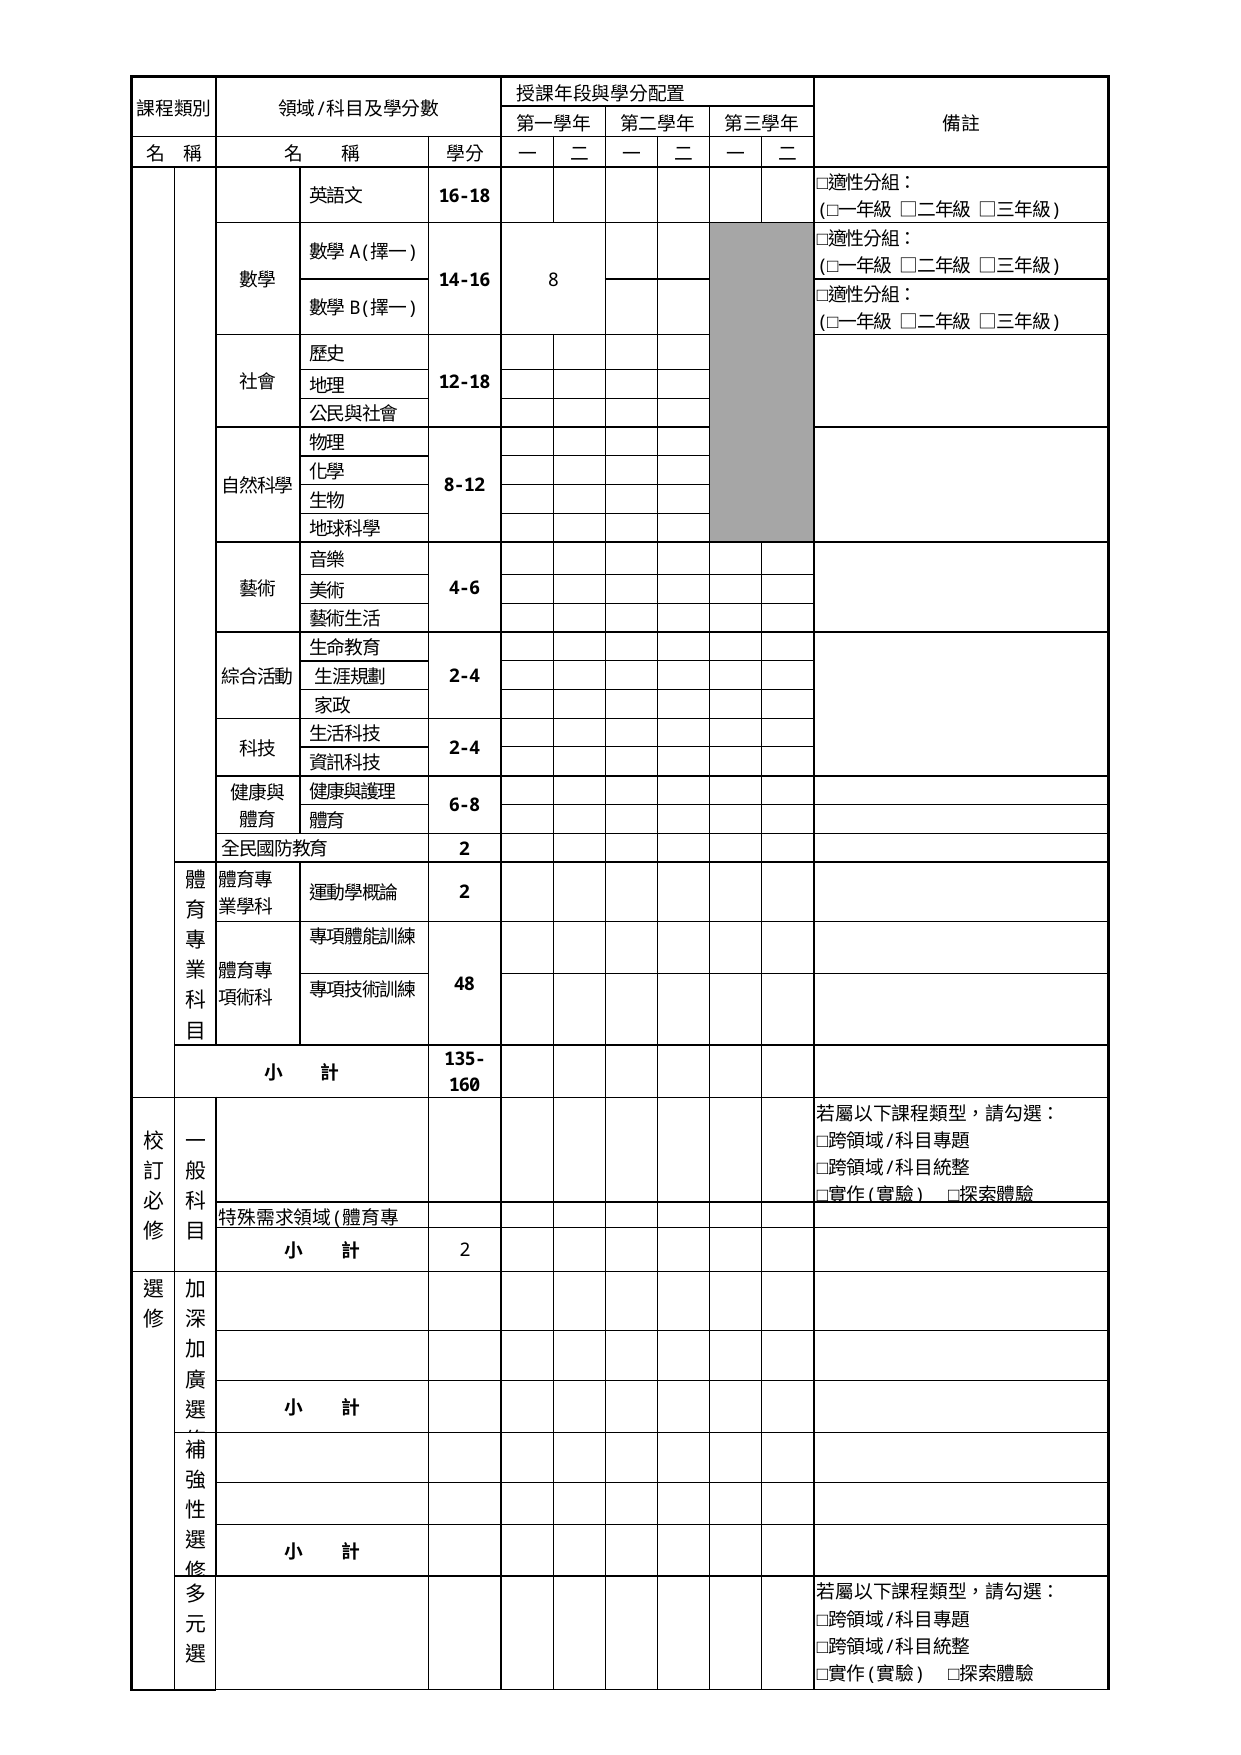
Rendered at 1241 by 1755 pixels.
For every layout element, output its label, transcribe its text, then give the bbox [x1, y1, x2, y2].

table_cell [762, 575, 813, 602]
table_cell 校訂必修 [133, 1098, 174, 1271]
table_cell 48 [429, 922, 500, 1044]
table_cell [815, 1046, 1107, 1097]
table_cell 歷史 [301, 335, 428, 369]
table_cell 小 計 [217, 1228, 428, 1271]
table_cell [815, 335, 1107, 426]
table_cell [606, 633, 657, 660]
table_cell [502, 863, 553, 921]
table_cell 地理 [301, 370, 428, 397]
table_cell 第一學年 [502, 107, 605, 136]
table_cell [762, 922, 813, 973]
table_cell 資訊科技 [301, 748, 428, 775]
table_cell [815, 805, 1107, 832]
table_cell [658, 223, 709, 278]
table_cell 2-4 [429, 719, 500, 775]
table_cell 小 計 [217, 1381, 428, 1432]
table_cell [658, 805, 709, 832]
table_cell [217, 1331, 428, 1380]
table_cell [658, 1433, 709, 1482]
table_cell [606, 922, 657, 973]
table_cell [502, 1098, 553, 1201]
table_cell [606, 805, 657, 832]
table_cell [217, 1483, 428, 1524]
table_cell [710, 168, 761, 222]
table_cell [710, 747, 761, 775]
table_cell [554, 1046, 605, 1097]
table_cell [554, 1228, 605, 1271]
table_cell [502, 777, 553, 804]
table_cell [554, 1272, 605, 1330]
table_cell [429, 1098, 500, 1201]
table_cell [502, 1228, 553, 1271]
table_cell [658, 747, 709, 775]
table_cell [762, 543, 813, 574]
table_cell [762, 834, 813, 861]
table_cell [502, 1433, 553, 1482]
table_cell 藝術 [217, 543, 299, 631]
table_cell [502, 834, 553, 861]
table_cell [762, 777, 813, 804]
table_cell [658, 1381, 709, 1432]
table_cell [554, 1203, 605, 1227]
table_cell [658, 280, 709, 334]
table_cell [658, 777, 709, 804]
table_cell 生活科技 [301, 719, 428, 746]
table_cell [606, 1433, 657, 1482]
table_cell [606, 514, 657, 541]
table_cell [217, 168, 299, 222]
table_cell [658, 834, 709, 861]
table_cell [815, 863, 1107, 921]
table_cell 生涯規劃 [301, 662, 428, 689]
table_cell [502, 1483, 553, 1524]
table_cell [606, 1381, 657, 1432]
table_cell 美術 [301, 575, 428, 602]
table_cell 家政 [301, 690, 428, 717]
table_cell [554, 604, 605, 631]
table_cell 二 [658, 137, 709, 166]
table_cell [606, 863, 657, 921]
table_cell [710, 1046, 761, 1097]
table_header 課程類別 [133, 78, 215, 136]
table_cell 一 [710, 137, 761, 166]
table_cell [658, 1483, 709, 1524]
table_cell [502, 661, 553, 689]
table_cell [658, 575, 709, 602]
table_cell [762, 1331, 813, 1380]
table_cell [217, 1272, 428, 1330]
table_cell [658, 514, 709, 541]
table_cell 8-12 [429, 428, 500, 541]
table_cell [554, 1483, 605, 1524]
table_cell [502, 604, 553, 631]
table_cell 6-8 [429, 777, 500, 832]
table_cell 物理 [301, 428, 428, 455]
table_cell [762, 1203, 813, 1227]
table_cell 數學A(擇一) [301, 223, 428, 278]
table_cell [710, 1525, 761, 1575]
table_cell [554, 485, 605, 512]
table_cell 加深加廣選修 [175, 1272, 215, 1432]
table_cell [815, 1483, 1107, 1524]
table_cell 補強性選修 [175, 1433, 215, 1575]
table_cell 12-18 [429, 335, 500, 426]
table_cell [658, 543, 709, 574]
table_cell [502, 575, 553, 602]
table_cell [762, 1098, 813, 1201]
table_cell 選修 [133, 1272, 174, 1689]
table_cell 健康與護理 [301, 777, 428, 804]
table_cell 一般科目 [175, 1098, 215, 1271]
table_cell [554, 1525, 605, 1575]
table_cell [554, 1381, 605, 1432]
table_cell [554, 690, 605, 717]
table_cell 社會 [217, 335, 299, 426]
table_cell [554, 747, 605, 775]
table_cell [606, 485, 657, 512]
table_cell [762, 1483, 813, 1524]
table_cell 綜合活動 [217, 633, 299, 717]
table_cell [815, 974, 1107, 1044]
table_cell 名 稱 [217, 137, 428, 166]
table_cell [606, 690, 657, 717]
table_cell [606, 168, 657, 222]
table_cell 全民國防教育 [217, 834, 428, 861]
table_cell [554, 428, 605, 455]
table_cell [133, 168, 174, 1097]
table_header 領域/科目及學分數 [217, 78, 500, 136]
table_cell [762, 1525, 813, 1575]
table_cell [658, 485, 709, 512]
table_cell [502, 428, 553, 455]
table_cell [554, 863, 605, 921]
table_cell [658, 690, 709, 717]
table_cell 14-16 [429, 223, 500, 334]
table_cell [606, 661, 657, 689]
table_cell [815, 543, 1107, 631]
table_cell [606, 1525, 657, 1575]
table_cell [502, 485, 553, 512]
table_cell [710, 1433, 761, 1482]
table_cell [710, 805, 761, 832]
table_cell 專項技術訓練 [301, 974, 428, 1044]
table_cell 化學 [301, 457, 428, 484]
table_cell [502, 1046, 553, 1097]
table_cell [658, 1098, 709, 1201]
table_cell [606, 604, 657, 631]
table_cell [554, 834, 605, 861]
table_cell [606, 1331, 657, 1380]
table_cell [815, 428, 1107, 541]
table_cell [606, 370, 657, 397]
table_cell [502, 922, 553, 973]
table_cell [658, 1203, 709, 1227]
table_cell 公民與社會 [301, 399, 428, 426]
table_cell [762, 604, 813, 631]
table_cell [606, 1203, 657, 1227]
table_cell [762, 1381, 813, 1432]
table_cell [554, 399, 605, 426]
table_cell 健康與 體育 [217, 777, 299, 832]
table_cell [554, 543, 605, 574]
table_cell [710, 575, 761, 602]
table_cell [762, 1577, 813, 1689]
table_cell [554, 1331, 605, 1380]
table_cell [502, 370, 553, 397]
table_cell [658, 922, 709, 973]
table_cell [502, 805, 553, 832]
table_cell [658, 370, 709, 397]
table_header 備註 [815, 78, 1107, 166]
table_cell [502, 1525, 553, 1575]
table_cell [606, 335, 657, 369]
table_cell 數學B(擇一) [301, 280, 428, 334]
table_cell [658, 1272, 709, 1330]
table_cell [606, 428, 657, 455]
table_cell 名 稱 [133, 137, 215, 166]
table_cell [710, 690, 761, 717]
table_cell [429, 1483, 500, 1524]
table_cell [554, 1577, 605, 1689]
table_cell [429, 1577, 500, 1689]
table_cell [606, 1228, 657, 1271]
table_cell [710, 777, 761, 804]
table_cell [710, 223, 813, 541]
table_cell [554, 1433, 605, 1482]
table_cell [502, 974, 553, 1044]
table_cell [175, 168, 215, 861]
table_cell [658, 604, 709, 631]
table_cell [762, 719, 813, 746]
table_cell 小 計 [175, 1046, 428, 1097]
table_cell [502, 719, 553, 746]
table_cell [710, 1381, 761, 1432]
table_cell [710, 922, 761, 973]
table_cell 4-6 [429, 543, 500, 631]
table_cell [606, 1046, 657, 1097]
table_cell 體育專 業學科 [217, 863, 299, 921]
table_cell [606, 1577, 657, 1689]
table_cell [658, 661, 709, 689]
table_cell 藝術生活 [301, 604, 428, 631]
table_cell [502, 335, 553, 369]
table_cell [710, 1098, 761, 1201]
table_cell 生物 [301, 485, 428, 512]
table_cell [658, 1331, 709, 1380]
table_cell 2 [429, 834, 500, 861]
table_cell [502, 747, 553, 775]
table_cell 多元選 [175, 1577, 215, 1689]
table_cell [606, 974, 657, 1044]
table_cell [429, 1525, 500, 1575]
table_cell [554, 805, 605, 832]
table_cell [502, 543, 553, 574]
table_cell [606, 719, 657, 746]
table_cell [710, 1577, 761, 1689]
table_cell [554, 168, 605, 222]
table_cell 地球科學 [301, 514, 428, 541]
table_cell [429, 1203, 500, 1227]
table_cell [658, 719, 709, 746]
table_cell [554, 777, 605, 804]
table_cell 音樂 [301, 543, 428, 574]
table_cell [658, 1525, 709, 1575]
table_cell 專項體能訓練 [301, 922, 428, 973]
table_cell 運動學概論 [301, 863, 428, 921]
table_cell [710, 661, 761, 689]
table_cell [762, 633, 813, 660]
table_cell [710, 974, 761, 1044]
table_cell [710, 1331, 761, 1380]
table_cell [762, 747, 813, 775]
table_cell [554, 370, 605, 397]
table_cell 第三學年 [710, 107, 813, 136]
table_cell [554, 719, 605, 746]
table_cell [554, 922, 605, 973]
table_cell 體育專 項術科 [217, 922, 299, 1044]
table_cell 8 [502, 223, 605, 334]
table_cell [710, 719, 761, 746]
table_cell 科技 [217, 719, 299, 775]
table_cell [658, 168, 709, 222]
table_cell 體育專業科目 [175, 863, 215, 1044]
table_cell [502, 456, 553, 484]
table_cell [762, 661, 813, 689]
table_cell 16-18 [429, 168, 500, 222]
table_cell [710, 1483, 761, 1524]
table_cell [502, 1272, 553, 1330]
table_cell [606, 834, 657, 861]
table_cell [606, 575, 657, 602]
table_cell [815, 834, 1107, 861]
table_cell [217, 1433, 428, 1482]
table_cell 二 [554, 137, 605, 166]
table_cell 第二學年 [606, 107, 709, 136]
table_cell [658, 1228, 709, 1271]
table_cell 一 [502, 137, 553, 166]
table_cell [502, 168, 553, 222]
table_cell [658, 399, 709, 426]
table_cell [429, 1331, 500, 1380]
table_cell [658, 456, 709, 484]
table_cell [606, 456, 657, 484]
table_cell 2 [429, 863, 500, 921]
table_cell [710, 1228, 761, 1271]
table_cell [658, 974, 709, 1044]
table_cell 生命教育 [301, 633, 428, 660]
table_cell [658, 863, 709, 921]
table_cell [762, 1272, 813, 1330]
table_cell 小 計 [217, 1525, 428, 1575]
table_cell [658, 335, 709, 369]
table_cell [762, 1228, 813, 1271]
table_cell [710, 633, 761, 660]
table_cell □適性分組： (□一年級 □二年級 □三年級) [815, 168, 1107, 222]
table_cell [815, 777, 1107, 804]
table_cell 英語文 [301, 168, 428, 222]
table_cell [762, 1433, 813, 1482]
table_cell [606, 399, 657, 426]
table_cell 特殊需求領域(體育專長) [217, 1203, 428, 1227]
table_cell [606, 1272, 657, 1330]
table_cell [502, 1577, 553, 1689]
table_cell [429, 1433, 500, 1482]
table_cell [606, 223, 657, 278]
table_cell [502, 1381, 553, 1432]
table_cell [710, 834, 761, 861]
table_cell [762, 690, 813, 717]
table_cell [606, 1483, 657, 1524]
table_cell [710, 543, 761, 574]
table_cell [815, 633, 1107, 775]
table_cell [606, 280, 657, 334]
table_cell □適性分組： (□一年級 □二年級 □三年級) [815, 223, 1107, 278]
table_cell [606, 777, 657, 804]
table_cell [554, 575, 605, 602]
table_cell [762, 1046, 813, 1097]
table_cell [502, 633, 553, 660]
table_cell [502, 399, 553, 426]
table_cell [815, 1525, 1107, 1575]
table_cell [554, 514, 605, 541]
table_cell [710, 1272, 761, 1330]
table_header 授課年段與學分配置 [502, 78, 813, 105]
table_cell [606, 747, 657, 775]
table_cell 二 [762, 137, 813, 166]
table_cell [762, 863, 813, 921]
table_cell [815, 1433, 1107, 1482]
table_cell [762, 168, 813, 222]
table_cell 數學 [217, 223, 299, 334]
table_cell [762, 805, 813, 832]
table_cell [554, 335, 605, 369]
table_cell [554, 633, 605, 660]
table_cell [815, 922, 1107, 973]
table_cell 一 [606, 137, 657, 166]
table_cell [429, 1272, 500, 1330]
table_cell [502, 514, 553, 541]
table_cell 自然科學 [217, 428, 299, 541]
table_cell [815, 1203, 1107, 1227]
table_cell [502, 1331, 553, 1380]
table_cell [658, 633, 709, 660]
table_cell 體育 [301, 805, 428, 832]
table_cell [710, 1203, 761, 1227]
table_cell [658, 428, 709, 455]
table_cell [815, 1272, 1107, 1330]
table_cell 2 [429, 1228, 500, 1271]
table_cell 135-160 [429, 1046, 500, 1097]
table_cell [554, 974, 605, 1044]
table_cell [815, 1228, 1107, 1271]
table_cell [815, 1381, 1107, 1432]
table_cell [216, 1577, 428, 1689]
table_cell [554, 456, 605, 484]
table_cell 若屬以下課程類型，請勾選： □跨領域/科目專題 □跨領域/科目統整 □實作(實驗) □探索體驗 [815, 1577, 1107, 1689]
table_cell [815, 1331, 1107, 1380]
table_cell [658, 1046, 709, 1097]
table_cell 若屬以下課程類型，請勾選： □跨領域/科目專題 □跨領域/科目統整 □實作(實驗) □探索體驗 [815, 1098, 1107, 1201]
table_cell [217, 1098, 428, 1201]
table_cell [606, 1098, 657, 1201]
table_cell [606, 543, 657, 574]
table_cell □適性分組： (□一年級 □二年級 □三年級) [815, 280, 1107, 334]
table_cell [658, 1577, 709, 1689]
table_cell [554, 661, 605, 689]
table_cell [710, 604, 761, 631]
table_cell [762, 974, 813, 1044]
table_cell [502, 690, 553, 717]
table_cell 2-4 [429, 633, 500, 717]
table_cell 學分 [429, 137, 500, 166]
table_cell [554, 1098, 605, 1201]
table_cell [710, 863, 761, 921]
table_cell [502, 1203, 553, 1227]
table_cell [429, 1381, 500, 1432]
